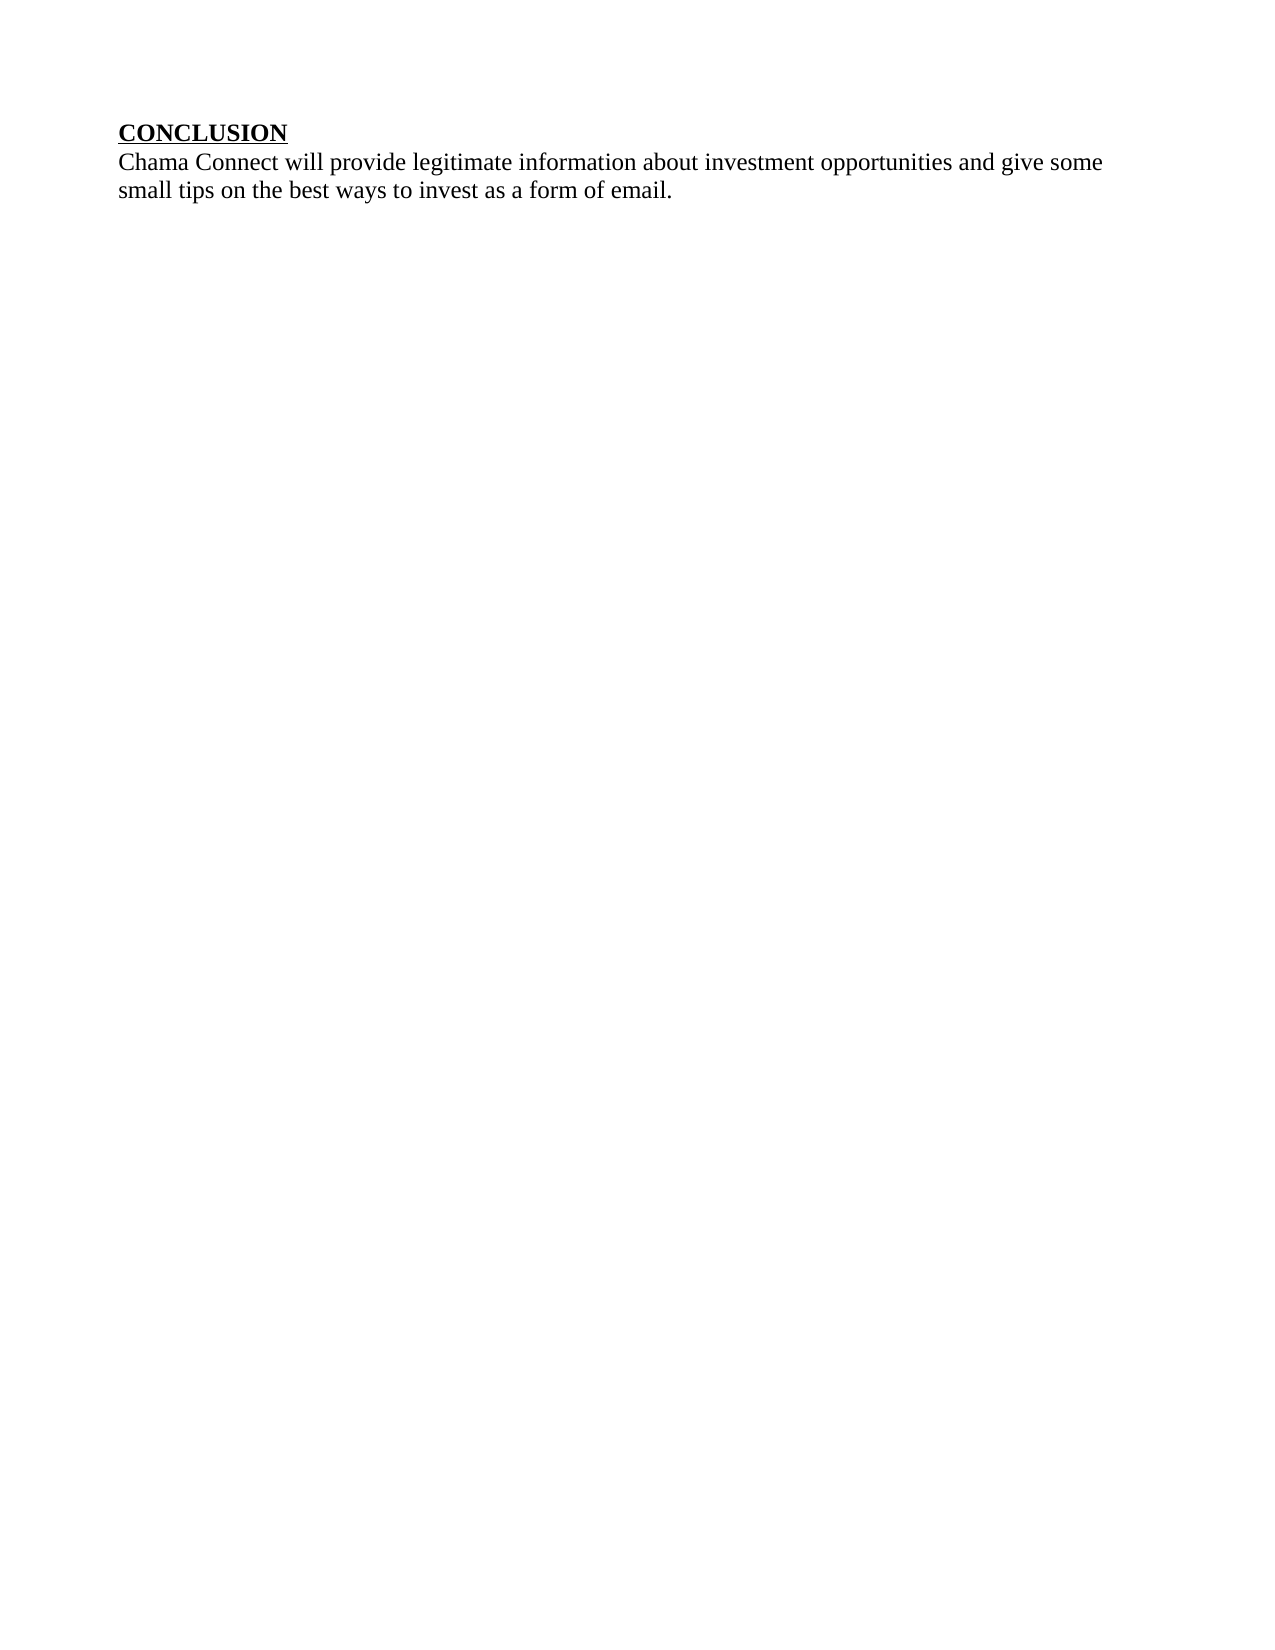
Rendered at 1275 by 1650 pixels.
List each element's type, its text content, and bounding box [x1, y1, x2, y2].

text CONCLUSION [118, 118, 1157, 147]
text Chama Connect will provide legitimate information about investment opportunities and give some small tips on the best ways to invest as a form of email. [118, 147, 1157, 204]
